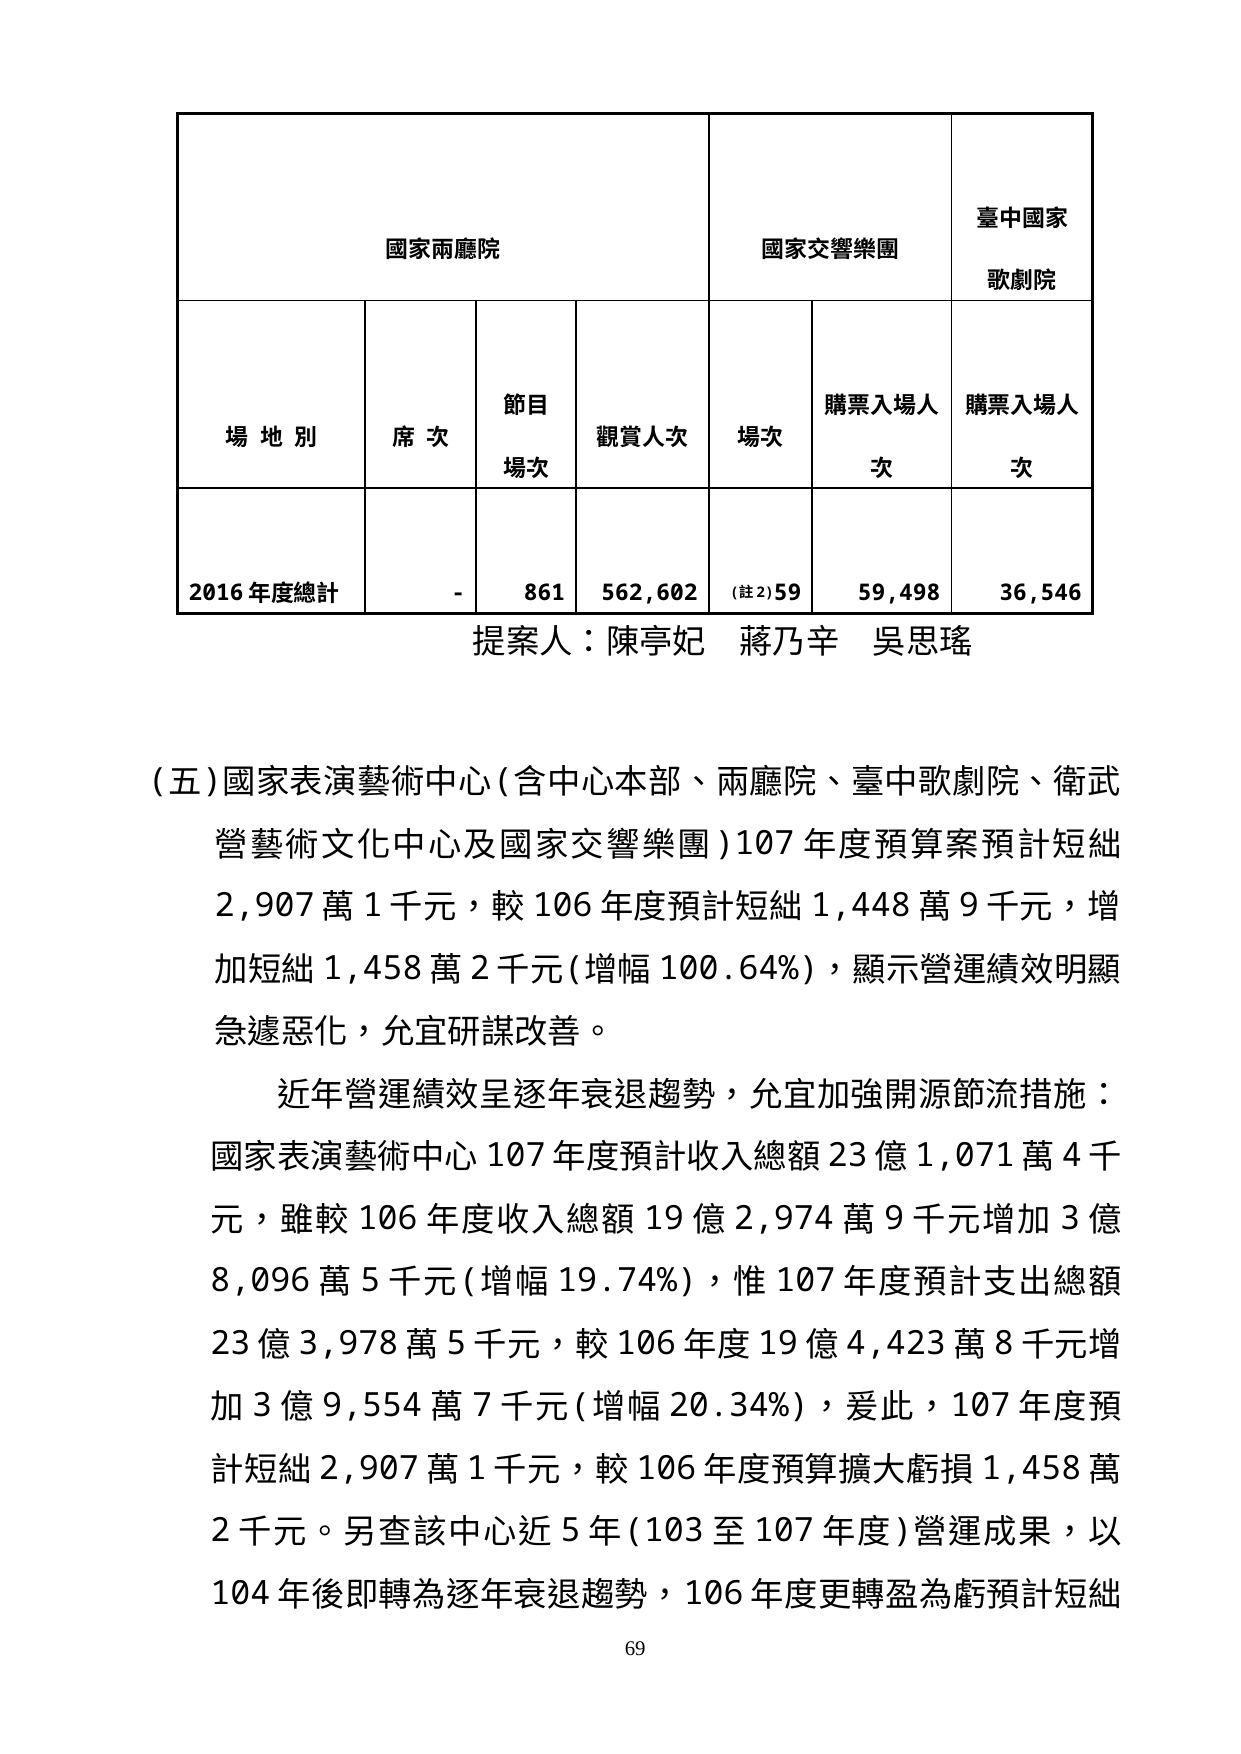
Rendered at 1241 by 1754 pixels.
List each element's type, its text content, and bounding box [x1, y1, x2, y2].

text 提案人：陳亭妃 蔣乃辛 吳思瑤 [473, 615, 1122, 663]
table_cell - [366, 489, 475, 612]
table_cell 562,602 [577, 489, 708, 612]
table_header 國家交響樂團 [710, 115, 951, 300]
table_cell 觀賞人次 [577, 301, 708, 487]
table_cell 861 [477, 489, 575, 612]
table_cell 36,546 [952, 489, 1091, 612]
table_cell 場 地 別 [179, 301, 364, 487]
table_header 臺中國家 歌劇院 [952, 115, 1091, 300]
table_cell 2016年度總計 [179, 489, 364, 612]
table_cell 購票入場人次 [813, 301, 951, 487]
table_cell 59,498 [813, 489, 951, 612]
text 近年營運績效呈逐年衰退趨勢，允宜加強開源節流措施：國家表演藝術中心107年度預計收入總額23億1,071萬4千元，雖較106年度收入總額19億2,974萬9千元增加3億8,096萬5千元(增幅19.74%)，惟107年度預計支出總額23億3,978萬5千元，較106年度19億4,423萬8千元增加3億9,554萬7千元(增幅20.34%)，爰此，107年度預計短絀2,907萬1千元，較106年度預算擴大虧損1,458萬2千元。另查該中心近5年(103至107年度)營運成果，以104年後即轉為逐年衰退趨勢，106年度更轉盈為虧預計短絀 [210, 1050, 1122, 1612]
table_header 國家兩廳院 [179, 115, 708, 300]
table_cell (註2)59 [710, 489, 811, 612]
table_cell 節目 場次 [477, 301, 575, 487]
table_cell 席 次 [366, 301, 475, 487]
text (五)國家表演藝術中心(含中心本部、兩廳院、臺中歌劇院、衛武營藝術文化中心及國家交響樂團)107年度預算案預計短絀2,907萬1千元，較106年度預計短絀1,448萬9千元，增加短絀1,458萬2千元(增幅100.64%)，顯示營運績效明顯急遽惡化，允宜研謀改善。 [148, 737, 1122, 1050]
table_cell 購票入場人次 [952, 301, 1091, 487]
table_cell 場次 [710, 301, 811, 487]
